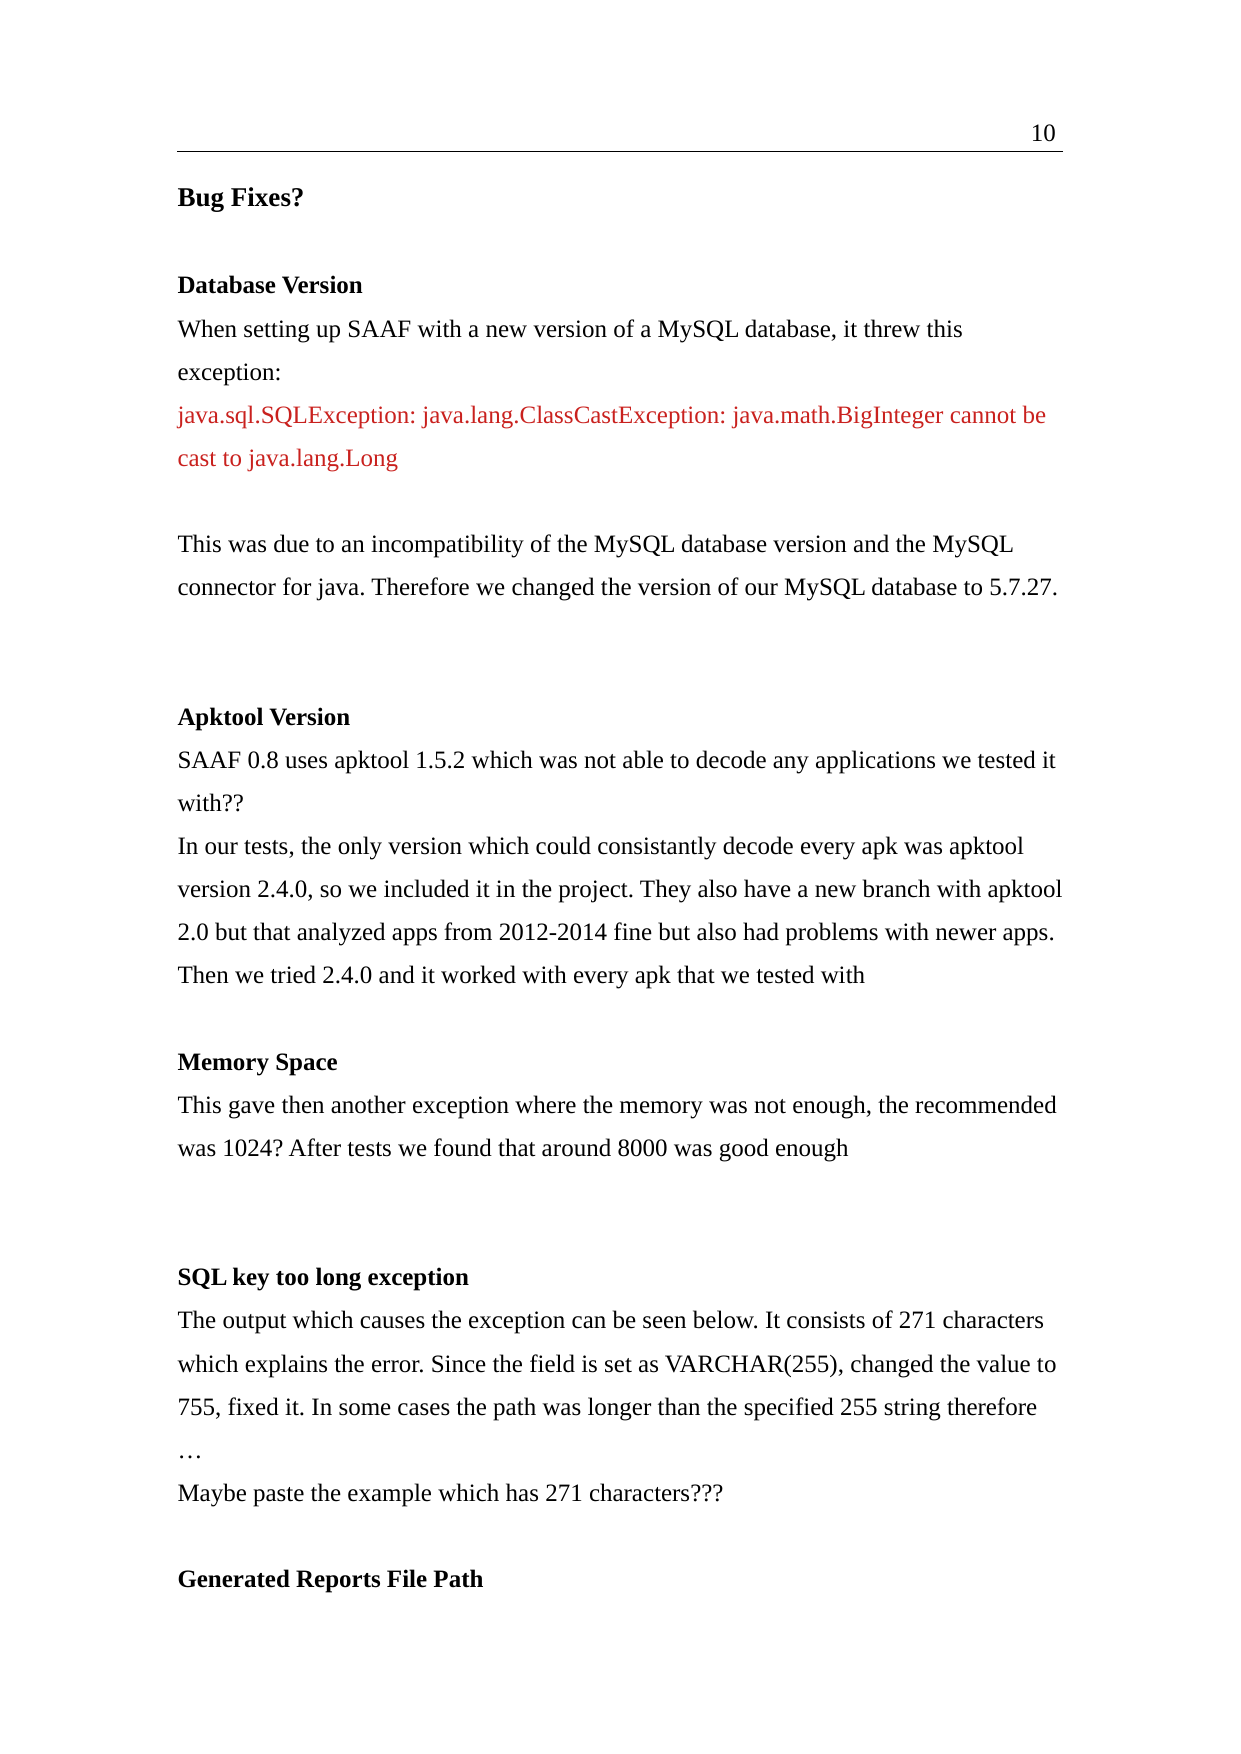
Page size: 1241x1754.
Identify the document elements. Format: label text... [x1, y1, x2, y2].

text Database Version [177, 271, 1063, 299]
text SQL key too long exception [177, 1262, 1063, 1291]
text Memory Space [177, 1047, 1063, 1076]
text Apktool Version [177, 702, 1063, 731]
text This gave then another exception where the memory was not enough, the recommended was 1024? After tests we found that around 8000 was good enough [177, 1090, 1063, 1162]
text java.sql.SQLException: java.lang.ClassCastException: java.math.BigInteger cannot be cast to java.lang.Long [177, 400, 1063, 472]
text When setting up SAAF with a new version of a MySQL database, it threw this exception: [177, 314, 1063, 386]
text Generated Reports File Path [177, 1564, 1063, 1593]
text Maybe paste the example which has 271 characters??? [177, 1478, 1063, 1507]
text SAAF 0.8 uses apktool 1.5.2 which was not able to decode any applications we tested it with?? [177, 745, 1063, 817]
text This was due to an incompatibility of the MySQL database version and the MySQL connector for java. Therefore we changed the version of our MySQL database to 5.7.27. [177, 529, 1063, 601]
text Bug Fixes? [177, 181, 1063, 212]
text In our tests, the only version which could consistantly decode every apk was apktool version 2.4.0, so we included it in the project. They also have a new branch with apktool 2.0 but that analyzed apps from 2012-2014 fine but also had problems with newer apps. Then we tried 2.4.0 and it worked with every apk that we tested with [177, 831, 1063, 989]
text The output which causes the exception can be seen below. It consists of 271 characters which explains the error. Since the field is set as VARCHAR(255), changed the value to 755, fixed it. In some cases the path was longer than the specified 255 string therefore … [177, 1306, 1063, 1464]
